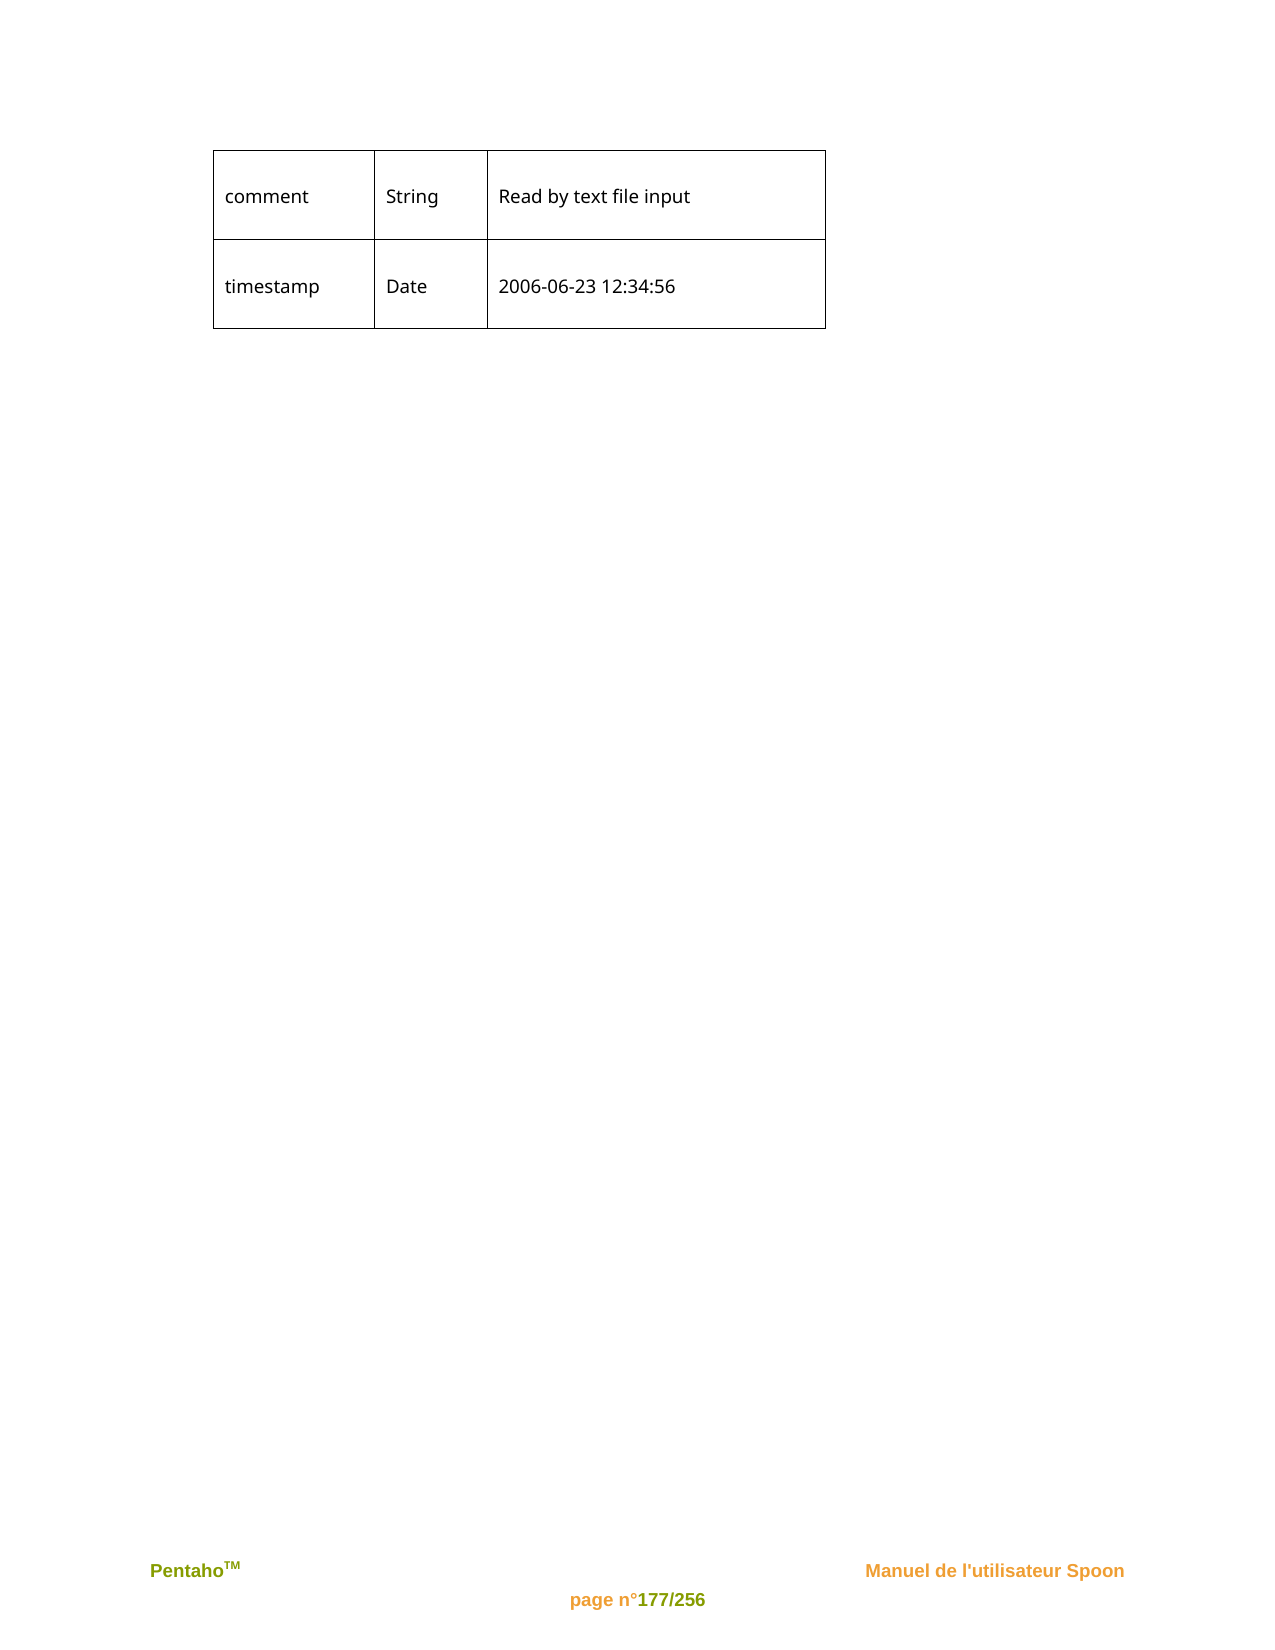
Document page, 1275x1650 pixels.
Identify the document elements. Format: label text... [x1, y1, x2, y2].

table_cell 2006-06-23 12:34:56 [488, 240, 825, 328]
table_cell timestamp [214, 240, 374, 328]
table_cell Read by text file input [488, 151, 825, 239]
table_cell Date [375, 240, 487, 328]
table_cell String [375, 151, 487, 239]
table_cell comment [214, 151, 374, 239]
